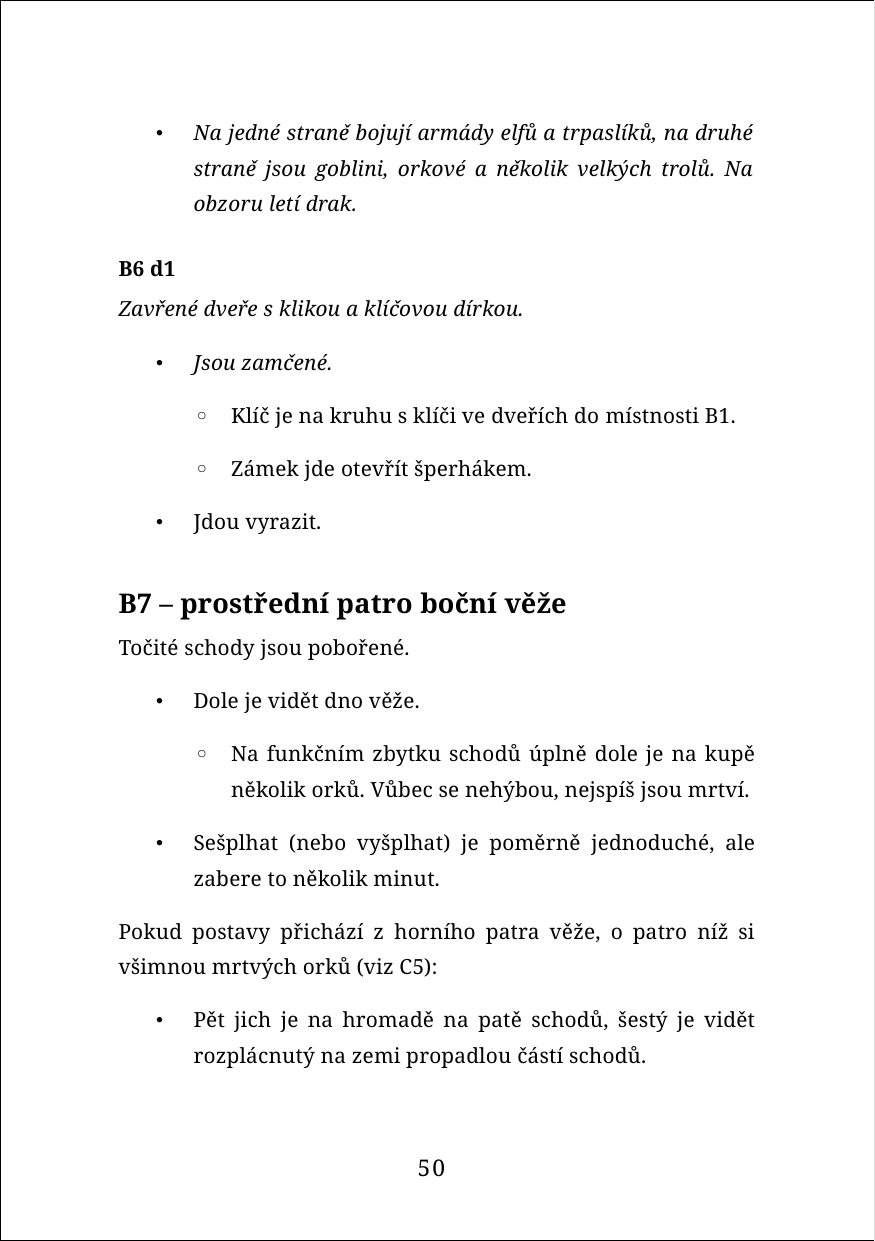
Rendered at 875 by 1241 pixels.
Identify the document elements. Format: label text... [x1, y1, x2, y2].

list Pět jich je na hromadě na patě schodů, šestý je vidět rozplácnutý na zemi propadlou částí schodů. [156, 1006, 756, 1069]
text Zavřené dveře s klikou a klíčovou dírkou. [118, 294, 756, 323]
subtitle B6 d1 [118, 254, 756, 283]
list Jdou vyrazit. [156, 507, 756, 536]
text Točité schody jsou pobořené. [118, 633, 756, 661]
list Dole je vidět dno věže. [156, 686, 756, 714]
list Na jedné straně bojují armády elfů a trpaslíků, na druhé straně jsou goblini, orkové a několik velkých trolů. Na obzoru letí drak. [156, 118, 756, 218]
list Klíč je na kruhu s klíči ve dveřích do místnosti B1. [193, 401, 756, 429]
list Na funkčním zbytku schodů úplně dole je na kupě několik orků. Vůbec se nehýbou, nejspíš jsou mrtví. [193, 739, 756, 803]
list Jsou zamčené. [156, 348, 756, 376]
list Sešplhat (nebo vyšplhat) je poměrně jednoduché, ale zabere to několik minut. [156, 828, 756, 892]
list Zámek jde otevřít šperhákem. [193, 454, 756, 483]
text Pokud postavy přichází z horního patra věže, o patro níž si všimnou mrtvých orků (viz C5): [118, 917, 756, 981]
subtitle B7 – prostřední patro boční věže [118, 584, 756, 621]
